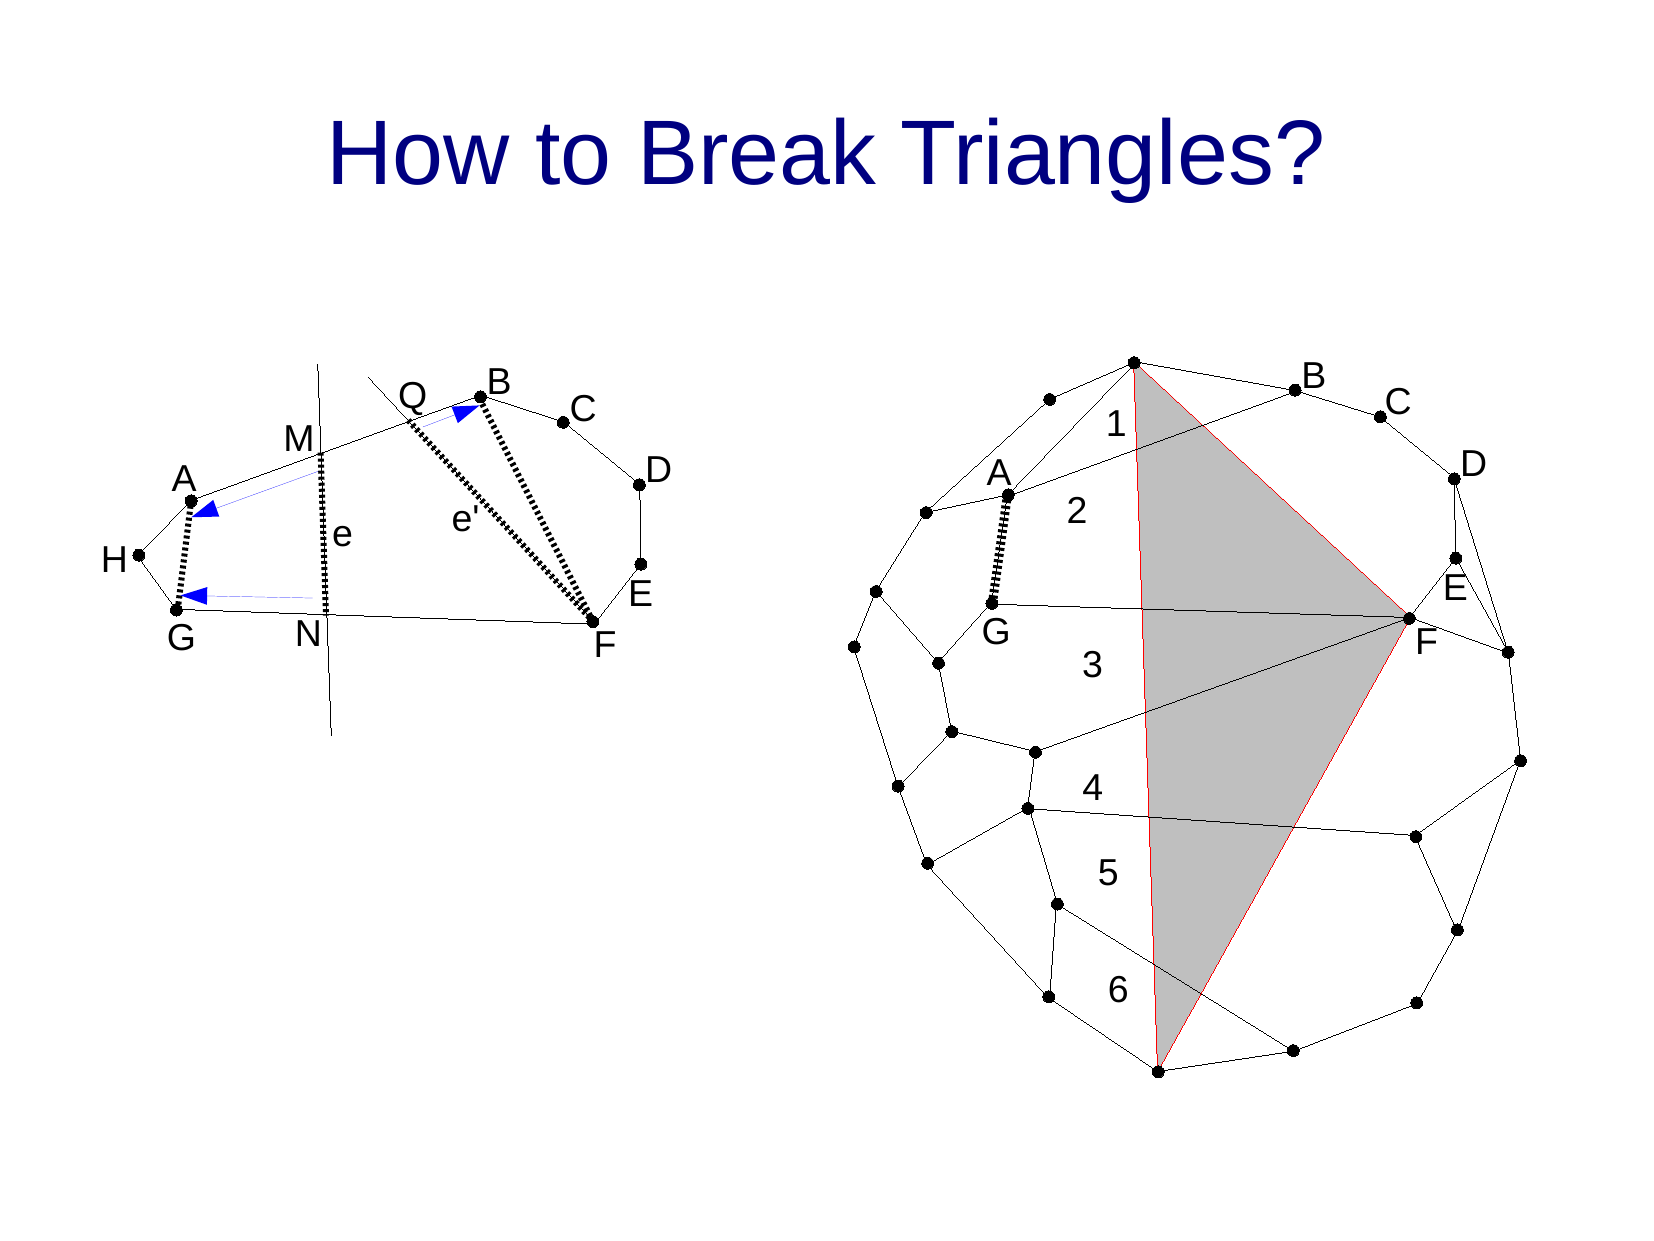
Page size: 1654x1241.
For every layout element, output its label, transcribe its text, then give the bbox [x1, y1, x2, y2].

text_box [557, 416, 570, 429]
text_box G [152, 609, 211, 666]
text_box [892, 780, 905, 793]
text_box [870, 585, 883, 598]
text_box 1 [1098, 394, 1121, 452]
text_box [985, 597, 998, 603]
text_box [1449, 552, 1462, 559]
text_box [1042, 990, 1055, 1003]
text_box [185, 494, 198, 507]
text_box C [554, 379, 612, 437]
text_box [474, 390, 487, 403]
text_box 2 [1051, 482, 1103, 540]
text_box F [578, 615, 632, 673]
text_box F [1400, 612, 1443, 670]
text_box e [317, 505, 368, 563]
text_box [932, 657, 945, 670]
text_box [212, 468, 321, 507]
title How to Break Triangles? [82, 49, 1571, 257]
text_box [848, 640, 861, 653]
text_box C [1369, 373, 1427, 431]
text_box 5 [1083, 843, 1134, 901]
text_box [1514, 754, 1527, 767]
text_box [1410, 830, 1422, 843]
text_box E [613, 565, 668, 622]
text_box e' [436, 490, 495, 548]
text_box [143, 410, 647, 624]
text_box [921, 857, 934, 870]
text_box B [1286, 346, 1342, 404]
text_box [633, 478, 646, 491]
text_box G [966, 603, 1026, 660]
text_box D [1445, 434, 1503, 492]
text_box [1502, 646, 1515, 659]
text_box Q [383, 367, 438, 425]
text_box B [471, 352, 527, 410]
text_box [438, 398, 471, 420]
text_box [1128, 356, 1406, 1078]
text_box [1043, 393, 1056, 406]
text_box A [971, 444, 1027, 502]
text_box D [630, 440, 688, 498]
text_box M [268, 410, 323, 468]
text_box [920, 506, 933, 519]
text_box E [1428, 559, 1483, 616]
text_box 6 [1093, 961, 1144, 1019]
text_box [1451, 923, 1464, 936]
text_box A [156, 450, 212, 508]
text_box N [280, 605, 335, 662]
text_box [1287, 1044, 1300, 1057]
text_box 3 [1067, 636, 1118, 693]
text_box [945, 725, 958, 738]
text_box [1029, 746, 1042, 759]
text_box [1051, 898, 1064, 911]
text_box H [86, 531, 143, 589]
text_box [1410, 996, 1423, 1009]
text_box [1021, 802, 1034, 815]
text_box 4 [1067, 759, 1119, 816]
